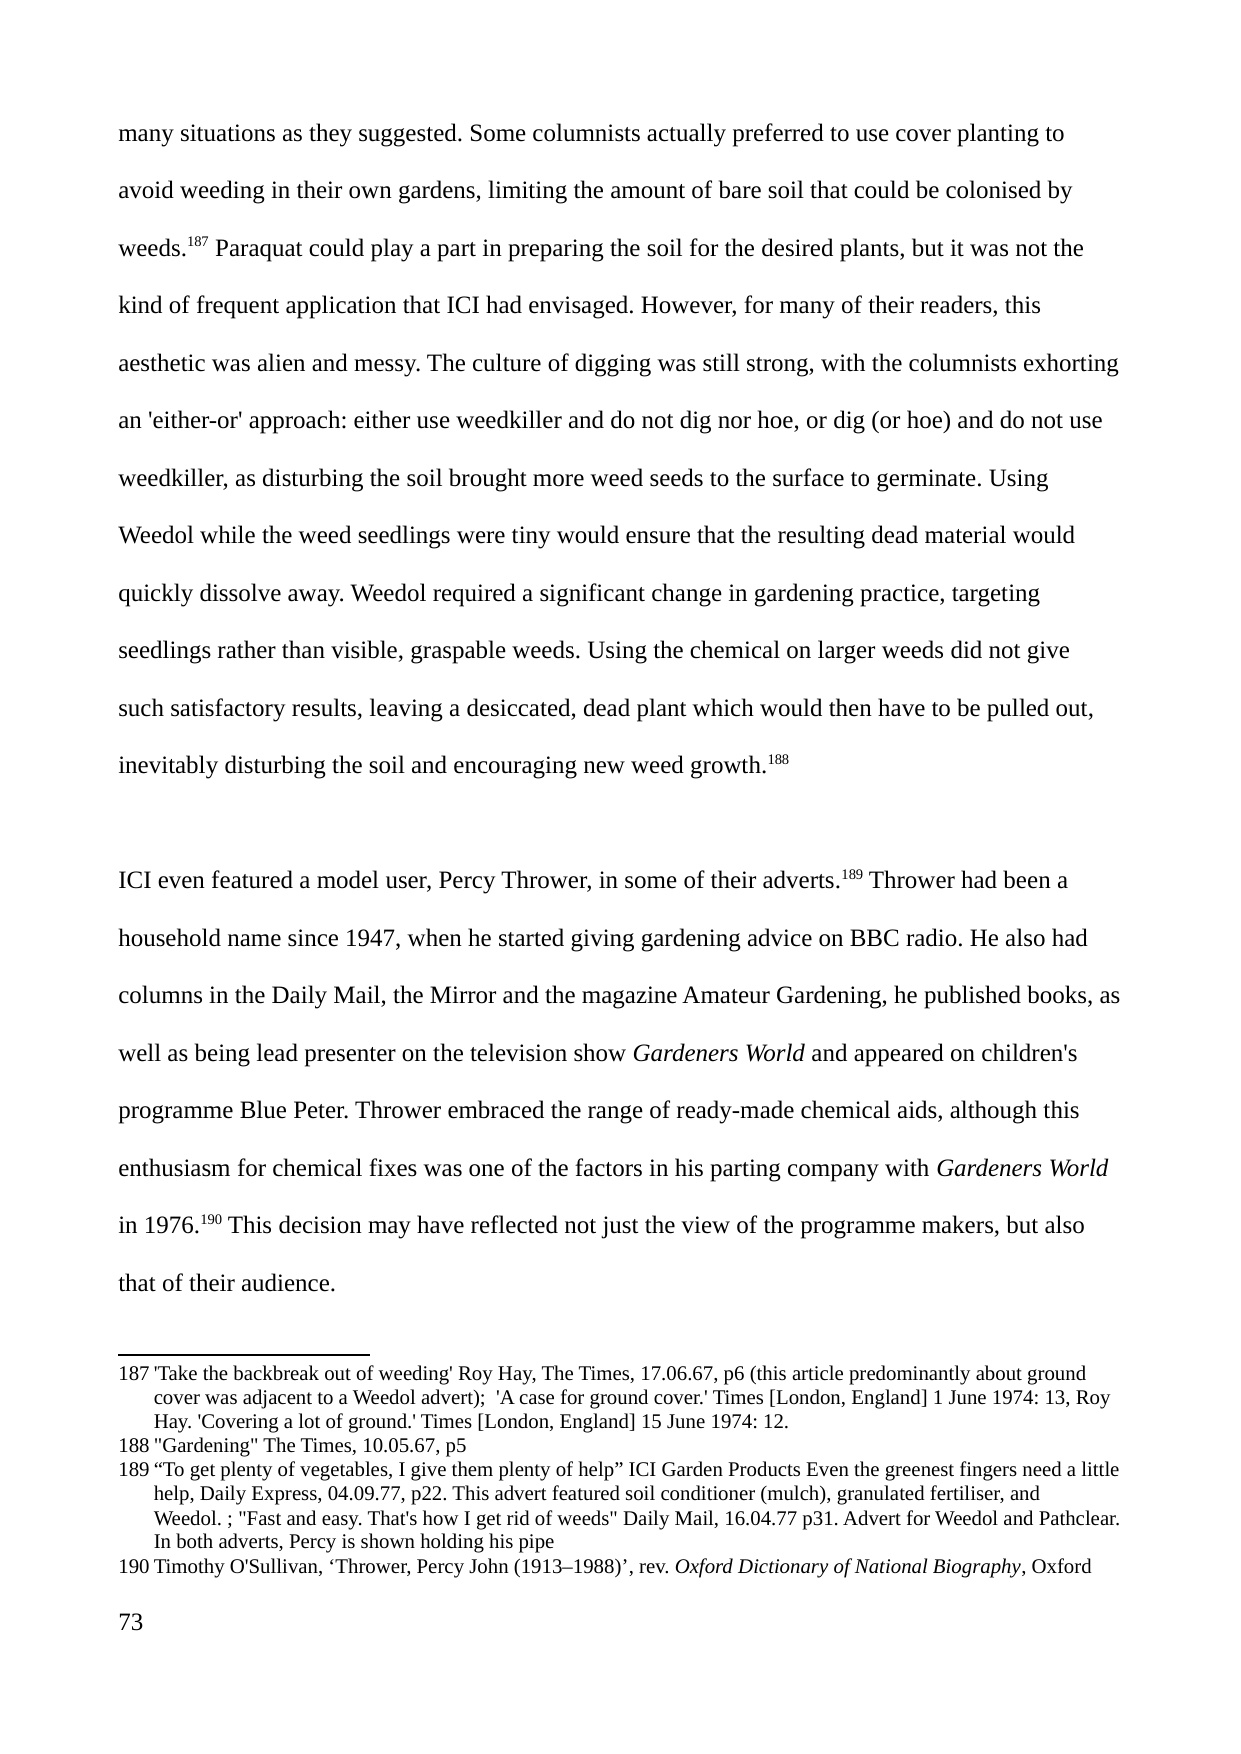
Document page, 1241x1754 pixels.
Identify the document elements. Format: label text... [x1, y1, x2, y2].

text ICI even featured a model user, Percy Thrower, in some of their adverts. Thrower had been a household name since 1947, when he started giving gardening advice on BBC radio. He also had columns in the Daily Mail, the Mirror and the magazine Amateur Gardening, he published books, as well as being lead presenter on the television show Gardeners World and appeared on children's programme Blue Peter. Thrower embraced the range of ready-made chemical aids, although this enthusiasm for chemical fixes was one of the factors in his parting company with Gardeners World in 1976. This decision may have reflected not just the view of the programme makers, but also that of their audience. [118, 866, 1122, 1297]
text "Gardening" The Times, 10.05.67, p5 [118, 1433, 1122, 1457]
text many situations as they suggested. Some columnists actually preferred to use cover planting to avoid weeding in their own gardens, limiting the amount of bare soil that could be colonised by weeds. Paraquat could play a part in preparing the soil for the desired plants, but it was not the kind of frequent application that ICI had envisaged. However, for many of their readers, this aesthetic was alien and messy. The culture of digging was still strong, with the columnists exhorting an 'either-or' approach: either use weedkiller and do not dig nor hoe, or dig (or hoe) and do not use weedkiller, as disturbing the soil brought more weed seeds to the surface to germinate. Using Weedol while the weed seedlings were tiny would ensure that the resulting dead material would quickly dissolve away. Weedol required a significant change in gardening practice, targeting seedlings rather than visible, graspable weeds. Using the chemical on larger weeds did not give such satisfactory results, leaving a desiccated, dead plant which would then have to be pulled out, inevitably disturbing the soil and encouraging new weed growth. [118, 118, 1122, 779]
text Timothy O'Sullivan, ‘Thrower, Percy John (1913–1988)’, rev. Oxford Dictionary of National Biography, Oxford [118, 1553, 1122, 1578]
text 'Take the backbreak out of weeding' Roy Hay, The Times, 17.06.67, p6 (this article predominantly about ground cover was adjacent to a Weedol advert); 'A case for ground cover.' Times [London, England] 1 June 1974: 13, Roy Hay. 'Covering a lot of ground.' Times [London, England] 15 June 1974: 12. [118, 1361, 1122, 1433]
text “To get plenty of vegetables, I give them plenty of help” ICI Garden Products Even the greenest fingers need a little help, Daily Express, 04.09.77, p22. This advert featured soil conditioner (mulch), granulated fertiliser, and Weedol. ; "Fast and easy. That's how I get rid of weeds" Daily Mail, 16.04.77 p31. Advert for Weedol and Pathclear. In both adverts, Percy is shown holding his pipe [118, 1457, 1122, 1553]
